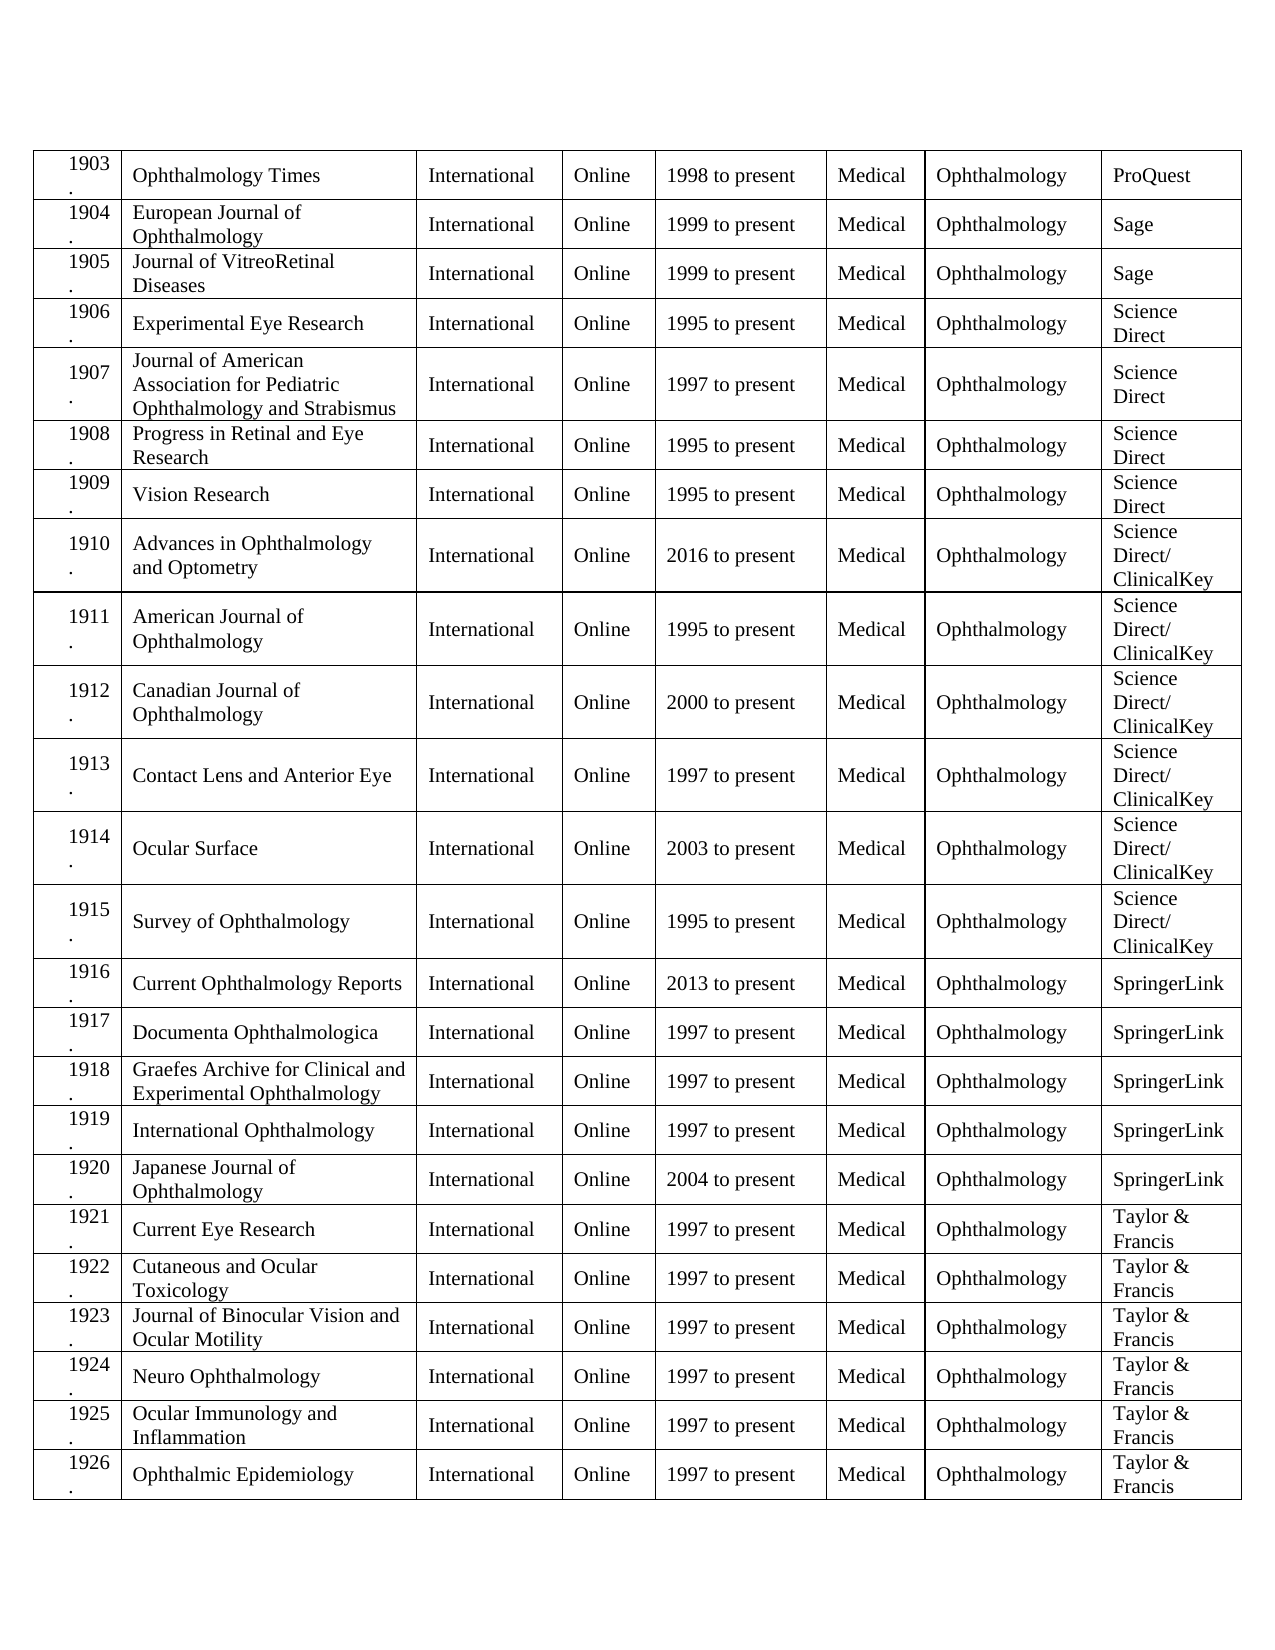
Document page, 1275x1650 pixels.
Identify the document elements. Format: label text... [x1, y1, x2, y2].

table_cell International [417, 959, 562, 1007]
table_cell Cutaneous and Ocular Toxicology [122, 1254, 416, 1302]
table_cell [34, 885, 121, 958]
table_cell [34, 1352, 121, 1400]
table_cell Online [563, 1254, 655, 1302]
table_cell Medical [827, 249, 924, 297]
table_cell Medical [827, 1303, 924, 1351]
table_cell Medical [827, 299, 924, 347]
table_cell Medical [827, 1352, 924, 1400]
table_cell [34, 959, 121, 1007]
table_cell Ophthalmology [926, 1008, 1101, 1056]
table_cell International [417, 348, 562, 420]
table_cell 1997 to present [656, 348, 826, 420]
table_cell International [417, 1205, 562, 1253]
table_cell Science Direct/ ClinicalKey [1102, 519, 1241, 591]
table_cell 1997 to present [656, 1303, 826, 1351]
table_cell Online [563, 666, 655, 738]
table_cell International [417, 249, 562, 297]
table_cell Experimental Eye Research [122, 299, 416, 347]
table_cell Documenta Ophthalmologica [122, 1008, 416, 1056]
table_cell Neuro Ophthalmology [122, 1352, 416, 1400]
table_cell Ophthalmology [926, 1401, 1101, 1449]
table_cell 1997 to present [656, 1106, 826, 1154]
table_cell 1999 to present [656, 249, 826, 297]
table_cell Medical [827, 151, 924, 199]
table_cell Online [563, 1008, 655, 1056]
table_cell Medical [827, 421, 924, 469]
table_cell Current Ophthalmology Reports [122, 959, 416, 1007]
table_cell International [417, 200, 562, 248]
table_cell [34, 1057, 121, 1105]
table_cell Ophthalmology [926, 519, 1101, 591]
table_cell 2000 to present [656, 666, 826, 738]
table_cell Online [563, 249, 655, 297]
table_cell Online [563, 1401, 655, 1449]
table_cell Online [563, 1303, 655, 1351]
table_cell International [417, 1450, 562, 1498]
table_cell Canadian Journal of Ophthalmology [122, 666, 416, 738]
table_cell Medical [827, 593, 924, 665]
table_cell Ophthalmology [926, 812, 1101, 884]
table_cell [34, 1450, 121, 1498]
table_cell Science Direct/ ClinicalKey [1102, 593, 1241, 665]
table_cell [34, 1205, 121, 1253]
table_cell Ophthalmic Epidemiology [122, 1450, 416, 1498]
table_cell [34, 1008, 121, 1056]
table_cell Online [563, 959, 655, 1007]
table_cell Ocular Immunology and Inflammation [122, 1401, 416, 1449]
table_cell Medical [827, 739, 924, 811]
table_cell Graefes Archive for Clinical and Experimental Ophthalmology [122, 1057, 416, 1105]
table_cell Science Direct/ ClinicalKey [1102, 885, 1241, 958]
table_cell Online [563, 1205, 655, 1253]
table_cell [34, 593, 121, 665]
table_cell Online [563, 1352, 655, 1400]
table_cell International [417, 1303, 562, 1351]
table_cell [34, 812, 121, 884]
table_cell American Journal of Ophthalmology [122, 593, 416, 665]
table_cell 2004 to present [656, 1155, 826, 1203]
table_cell Ophthalmology [926, 151, 1101, 199]
table_cell Vision Research [122, 470, 416, 518]
table_cell International [417, 519, 562, 591]
table_cell Science Direct [1102, 348, 1241, 420]
table_cell 1995 to present [656, 470, 826, 518]
table_cell Taylor & Francis [1102, 1254, 1241, 1302]
table_cell Science Direct/ ClinicalKey [1102, 812, 1241, 884]
table_cell Science Direct/ ClinicalKey [1102, 739, 1241, 811]
table_cell SpringerLink [1102, 1106, 1241, 1154]
table_cell 1995 to present [656, 421, 826, 469]
table_cell Journal of American Association for Pediatric Ophthalmology and Strabismus [122, 348, 416, 420]
table_cell 1999 to present [656, 200, 826, 248]
table_cell Medical [827, 1106, 924, 1154]
table_cell ProQuest [1102, 151, 1241, 199]
table_cell Medical [827, 666, 924, 738]
table_cell Ophthalmology [926, 593, 1101, 665]
table_cell International [417, 1106, 562, 1154]
table_cell International [417, 1057, 562, 1105]
table_cell Medical [827, 812, 924, 884]
table_cell SpringerLink [1102, 959, 1241, 1007]
table_cell 1997 to present [656, 1057, 826, 1105]
table_cell [34, 1155, 121, 1203]
table_cell Science Direct [1102, 299, 1241, 347]
table_cell Online [563, 739, 655, 811]
table_cell [34, 151, 121, 199]
table_cell Japanese Journal of Ophthalmology [122, 1155, 416, 1203]
table_cell Medical [827, 1008, 924, 1056]
table_cell Ophthalmology [926, 249, 1101, 297]
table_cell 1995 to present [656, 885, 826, 958]
table_cell Medical [827, 959, 924, 1007]
table_cell Ophthalmology Times [122, 151, 416, 199]
table_cell Ophthalmology [926, 959, 1101, 1007]
table_cell Ophthalmology [926, 421, 1101, 469]
table_cell Ophthalmology [926, 200, 1101, 248]
table_cell 1997 to present [656, 1401, 826, 1449]
table_cell Medical [827, 885, 924, 958]
table_cell International [417, 739, 562, 811]
table_cell [34, 739, 121, 811]
table_cell International [417, 666, 562, 738]
table_cell [34, 1106, 121, 1154]
table_cell Medical [827, 1401, 924, 1449]
table_cell Ophthalmology [926, 666, 1101, 738]
table_cell Ophthalmology [926, 299, 1101, 347]
table_cell Ocular Surface [122, 812, 416, 884]
table_cell [34, 299, 121, 347]
table_cell Survey of Ophthalmology [122, 885, 416, 958]
table_cell [34, 666, 121, 738]
table_cell [34, 1303, 121, 1351]
table_cell Medical [827, 1057, 924, 1105]
table_cell SpringerLink [1102, 1008, 1241, 1056]
table_cell Current Eye Research [122, 1205, 416, 1253]
table_cell 1997 to present [656, 1450, 826, 1498]
table_cell 1997 to present [656, 1254, 826, 1302]
table_cell Medical [827, 1254, 924, 1302]
table_cell Medical [827, 200, 924, 248]
table_cell 1995 to present [656, 299, 826, 347]
table_cell Sage [1102, 200, 1241, 248]
table_cell Journal of Binocular Vision and Ocular Motility [122, 1303, 416, 1351]
table_cell SpringerLink [1102, 1057, 1241, 1105]
table_cell International [417, 812, 562, 884]
table_cell Ophthalmology [926, 1352, 1101, 1400]
table_cell [34, 421, 121, 469]
table_cell Ophthalmology [926, 885, 1101, 958]
table_cell International [417, 885, 562, 958]
table_cell Online [563, 812, 655, 884]
table_cell Contact Lens and Anterior Eye [122, 739, 416, 811]
table_cell Online [563, 1057, 655, 1105]
table_cell Online [563, 151, 655, 199]
table_cell International [417, 1008, 562, 1056]
table_cell Online [563, 519, 655, 591]
table_cell International [417, 151, 562, 199]
table_cell International [417, 470, 562, 518]
table_cell Ophthalmology [926, 1205, 1101, 1253]
table_cell Online [563, 470, 655, 518]
table_cell International [417, 1254, 562, 1302]
table_cell Medical [827, 470, 924, 518]
table_cell [34, 348, 121, 420]
table_cell Online [563, 200, 655, 248]
table_cell Medical [827, 519, 924, 591]
table_cell European Journal of Ophthalmology [122, 200, 416, 248]
table_cell International [417, 1155, 562, 1203]
table_cell Medical [827, 1450, 924, 1498]
table_cell Science Direct/ ClinicalKey [1102, 666, 1241, 738]
table_cell Taylor & Francis [1102, 1303, 1241, 1351]
table_cell Online [563, 885, 655, 958]
table_cell 1997 to present [656, 739, 826, 811]
table_cell International [417, 1401, 562, 1449]
table_cell International [417, 1352, 562, 1400]
table_cell International [417, 299, 562, 347]
table_cell [34, 1401, 121, 1449]
table_cell 1997 to present [656, 1352, 826, 1400]
table_cell Ophthalmology [926, 470, 1101, 518]
table_cell Sage [1102, 249, 1241, 297]
table_cell Science Direct [1102, 421, 1241, 469]
table_cell Ophthalmology [926, 1106, 1101, 1154]
table_cell Medical [827, 348, 924, 420]
table_cell Ophthalmology [926, 1450, 1101, 1498]
table_cell Ophthalmology [926, 739, 1101, 811]
table_cell Online [563, 593, 655, 665]
table_cell Online [563, 1155, 655, 1203]
table_cell International Ophthalmology [122, 1106, 416, 1154]
table_cell Ophthalmology [926, 1057, 1101, 1105]
table_cell Online [563, 348, 655, 420]
table_cell Ophthalmology [926, 348, 1101, 420]
table_cell Journal of VitreoRetinal Diseases [122, 249, 416, 297]
table_cell Medical [827, 1155, 924, 1203]
table_cell [34, 1254, 121, 1302]
table_cell Advances in Ophthalmology and Optometry [122, 519, 416, 591]
table_cell Progress in Retinal and Eye Research [122, 421, 416, 469]
table_cell 1995 to present [656, 593, 826, 665]
table_cell Taylor & Francis [1102, 1450, 1241, 1498]
table_cell Ophthalmology [926, 1303, 1101, 1351]
table_cell 2013 to present [656, 959, 826, 1007]
table_cell Online [563, 299, 655, 347]
table_cell Online [563, 1106, 655, 1154]
table_cell Medical [827, 1205, 924, 1253]
table_cell Taylor & Francis [1102, 1401, 1241, 1449]
table_cell Online [563, 421, 655, 469]
table_cell [34, 519, 121, 591]
table_cell Ophthalmology [926, 1254, 1101, 1302]
table_cell 1997 to present [656, 1205, 826, 1253]
table_cell SpringerLink [1102, 1155, 1241, 1203]
table_cell 1997 to present [656, 1008, 826, 1056]
table_cell Taylor & Francis [1102, 1205, 1241, 1253]
table_cell 2016 to present [656, 519, 826, 591]
table_cell International [417, 421, 562, 469]
table_cell Taylor & Francis [1102, 1352, 1241, 1400]
table_cell [34, 470, 121, 518]
table_cell Online [563, 1450, 655, 1498]
table_cell Ophthalmology [926, 1155, 1101, 1203]
table_cell [34, 249, 121, 297]
table_cell Science Direct [1102, 470, 1241, 518]
table_cell 2003 to present [656, 812, 826, 884]
table_cell [34, 200, 121, 248]
table_cell 1998 to present [656, 151, 826, 199]
table_cell International [417, 593, 562, 665]
